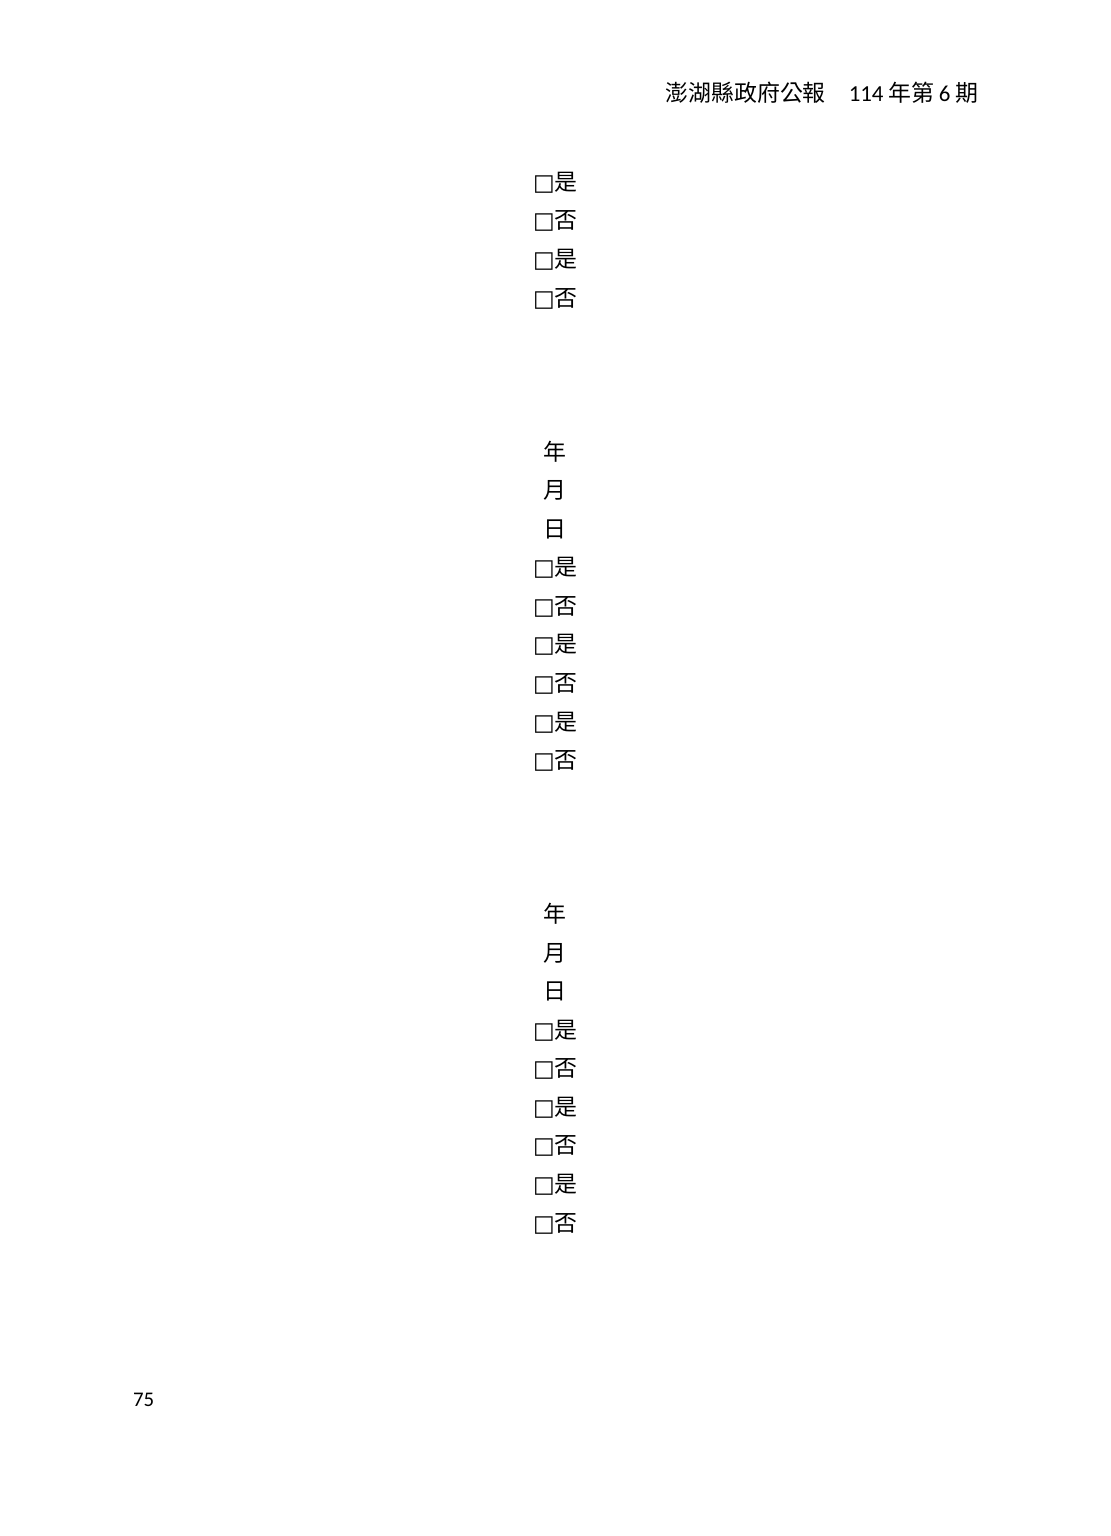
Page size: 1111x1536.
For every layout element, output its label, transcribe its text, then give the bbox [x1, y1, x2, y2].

text 月 [133, 930, 977, 969]
text 日 [133, 969, 977, 1007]
text □是 [133, 237, 977, 275]
text □是 [133, 545, 977, 583]
text □否 [133, 738, 977, 776]
text □是 [133, 159, 977, 198]
text □是 [133, 1007, 977, 1046]
text □是 [133, 622, 977, 661]
text □否 [133, 1046, 977, 1084]
text 月 [133, 468, 977, 506]
text 年 [133, 429, 977, 468]
text □是 [133, 699, 977, 738]
text □是 [133, 1084, 977, 1123]
text □否 [133, 275, 977, 314]
text □否 [133, 583, 977, 622]
text 年 [133, 892, 977, 930]
text □是 [133, 1162, 977, 1200]
text □否 [133, 1123, 977, 1162]
text □否 [133, 1200, 977, 1239]
text □否 [133, 198, 977, 237]
text □否 [133, 661, 977, 699]
text 日 [133, 506, 977, 545]
